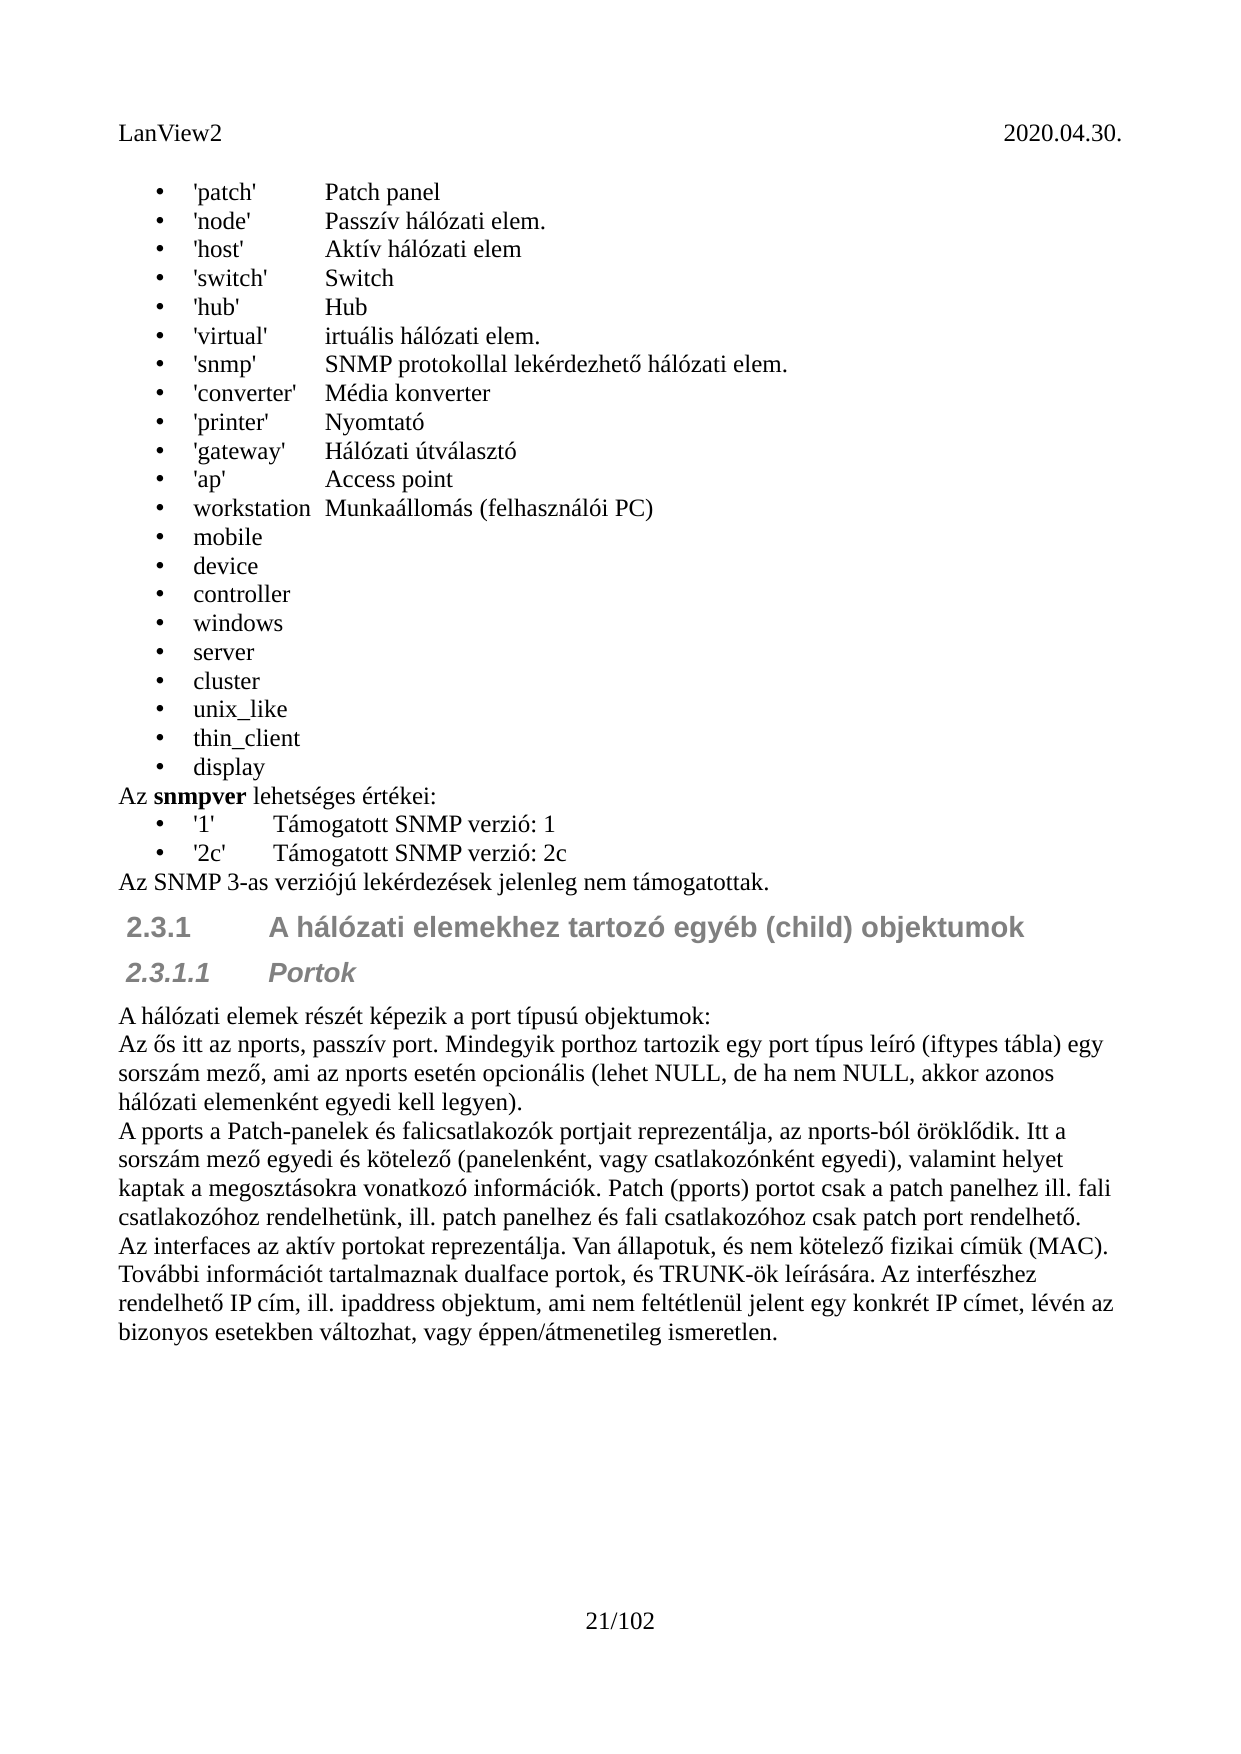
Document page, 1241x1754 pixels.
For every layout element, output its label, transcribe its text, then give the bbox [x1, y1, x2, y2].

list device [156, 551, 1122, 579]
list unix_like [156, 694, 1122, 723]
list '1' Támogatott SNMP verzió: 1 [156, 809, 1122, 838]
text Az snmpver lehetséges értékei: [118, 781, 1122, 809]
list 'gateway' Hálózati útválasztó [156, 436, 1122, 464]
list display [156, 752, 1122, 781]
list '2c' Támogatott SNMP verzió: 2c [156, 838, 1122, 867]
list workstation Munkaállomás (felhasználói PC) [156, 493, 1122, 522]
list 'snmp' SNMP protokollal lekérdezhető hálózati elem. [156, 349, 1122, 378]
list mobile [156, 522, 1122, 551]
text Az SNMP 3-as verziójú lekérdezések jelenleg nem támogatottak. [118, 867, 1122, 896]
list controller [156, 579, 1122, 608]
list 'host' Aktív hálózati elem [156, 234, 1122, 263]
list server [156, 637, 1122, 666]
list 'ap' Access point [156, 464, 1122, 493]
list 'hub' Hub [156, 292, 1122, 321]
list 'node' Passzív hálózati elem. [156, 206, 1122, 234]
list 'virtual' irtuális hálózati elem. [156, 321, 1122, 349]
subtitle A hálózati elemekhez tartozó egyéb (child) objektumok [118, 910, 1122, 944]
subtitle Portok [118, 956, 1122, 988]
list 'converter' Média konverter [156, 378, 1122, 407]
list cluster [156, 666, 1122, 694]
text Az interfaces az aktív portokat reprezentálja. Van állapotuk, és nem kötelező fizikai címük (MAC). További információt tartalmaznak dualface portok, és TRUNK-ök leírására. Az interfészhez rendelhető IP cím, ill. ipaddress objektum, ami nem feltétlenül jelent egy konkrét IP címet, lévén az bizonyos esetekben változhat, vagy éppen/átmenetileg ismeretlen. [118, 1231, 1122, 1346]
list 'printer' Nyomtató [156, 407, 1122, 436]
list 'patch' Patch panel [156, 177, 1122, 206]
text A pports a Patch-panelek és falicsatlakozók portjait reprezentálja, az nports-ból öröklődik. Itt a sorszám mező egyedi és kötelező (panelenként, vagy csatlakozónként egyedi), valamint helyet kaptak a megosztásokra vonatkozó információk. Patch (pports) portot csak a patch panelhez ill. fali csatlakozóhoz rendelhetünk, ill. patch panelhez és fali csatlakozóhoz csak patch port rendelhető. [118, 1116, 1122, 1231]
list windows [156, 608, 1122, 637]
list 'switch' Switch [156, 263, 1122, 292]
text Az ős itt az nports, passzív port. Mindegyik porthoz tartozik egy port típus leíró (iftypes tábla) egy sorszám mező, ami az nports esetén opcionális (lehet NULL, de ha nem NULL, akkor azonos hálózati elemenként egyedi kell legyen). [118, 1029, 1122, 1116]
text A hálózati elemek részét képezik a port típusú objektumok: [118, 1001, 1122, 1029]
list thin_client [156, 723, 1122, 752]
